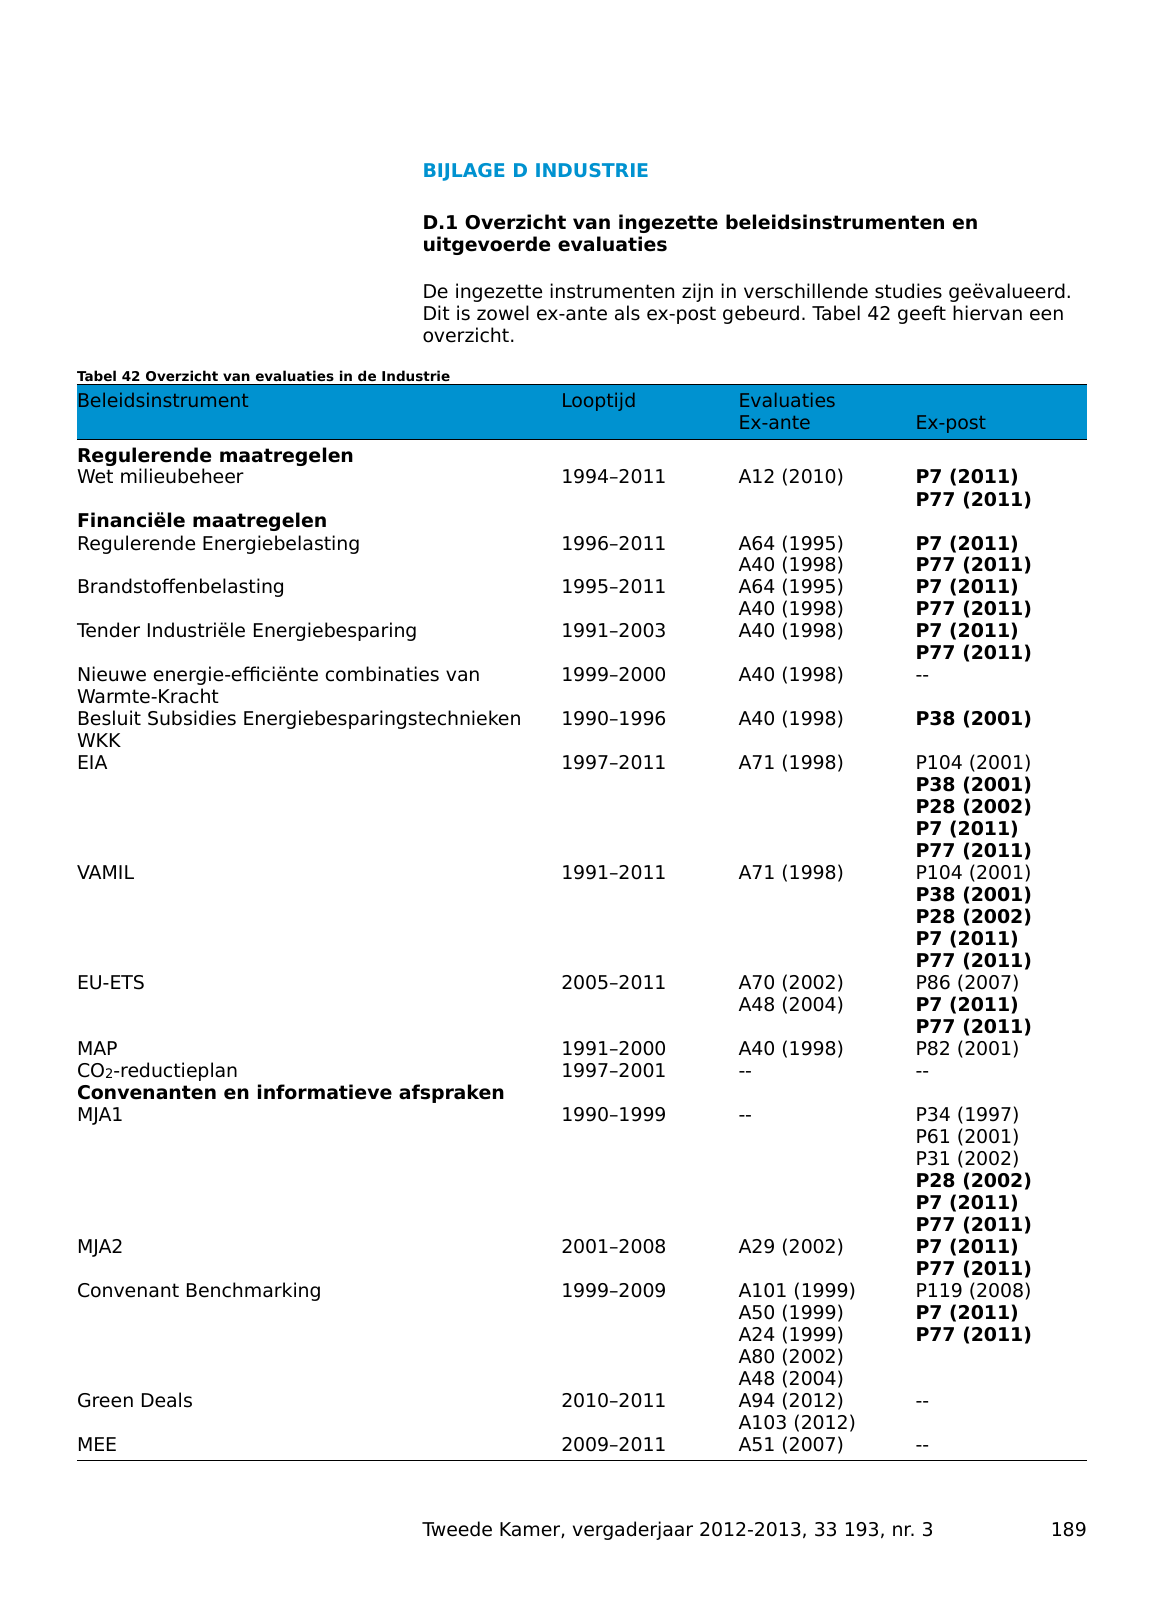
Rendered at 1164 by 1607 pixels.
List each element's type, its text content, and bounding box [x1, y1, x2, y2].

table_cell Besluit Subsidies Energiebesparingstechnieken WKK [77, 708, 555, 752]
table_cell Nieuwe energie-efficiënte combinaties van Warmte-Kracht [77, 664, 555, 708]
table_cell 1990–1996 [555, 708, 732, 752]
table_cell A101 (1999) A50 (1999) A24 (1999) A80 (2002) A48 (2004) [732, 1280, 909, 1389]
table_cell MJA1 [77, 1104, 555, 1236]
table_cell MJA2 [77, 1236, 555, 1280]
table_cell 1997–2001 [555, 1060, 732, 1082]
table_cell VAMIL [77, 862, 555, 972]
table_cell P104 (2001) P38 (2001) P28 (2002) P7 (2011) P77 (2011) [909, 752, 1087, 862]
table_cell 1994–2011 [555, 466, 732, 510]
table_cell A94 (2012) A103 (2012) [732, 1390, 909, 1433]
table_cell Beleidsinstrument [77, 385, 555, 412]
table_cell Evaluaties [732, 385, 1087, 412]
table_cell A40 (1998) [732, 664, 909, 708]
table_cell P119 (2008) P7 (2011) P77 (2011) [909, 1280, 1087, 1389]
table_cell A12 (2010) [732, 466, 909, 510]
table_cell -- [732, 1104, 909, 1236]
table_cell P82 (2001) [909, 1038, 1087, 1060]
table_cell 1990–1999 [555, 1104, 732, 1236]
table_cell A51 (2007) [732, 1434, 909, 1460]
table_cell -- [732, 1060, 909, 1082]
subtitle D.1 Overzicht van ingezette beleidsinstrumenten en uitgevoerde evaluaties [422, 212, 1087, 256]
table_cell -- [909, 664, 1087, 708]
table_cell 2005–2011 [555, 972, 732, 1038]
table_cell A40 (1998) [732, 708, 909, 752]
table_cell Convenant Benchmarking [77, 1280, 555, 1389]
table_cell -- [909, 1060, 1087, 1082]
table_cell P7 (2011) P77 (2011) [909, 576, 1087, 620]
table_cell P7 (2011) P77 (2011) [909, 533, 1087, 576]
table_cell Wet milieubeheer [77, 466, 555, 510]
table_cell Brandstoffenbelasting [77, 576, 555, 620]
table_cell A40 (1998) [732, 1038, 909, 1060]
table_cell MAP [77, 1038, 555, 1060]
table_cell P38 (2001) [909, 708, 1087, 752]
table_header Tabel 42 Overzicht van evaluaties in de Industrie [77, 369, 1087, 384]
table_cell Financiële maatregelen [77, 510, 1087, 532]
table_cell A71 (1998) [732, 862, 909, 972]
table_cell 1991–2011 [555, 862, 732, 972]
table_cell P7 (2011) P77 (2011) [909, 620, 1087, 664]
table_cell Regulerende Energiebelasting [77, 533, 555, 576]
text De ingezette instrumenten zijn in verschillende studies geëvalueerd. Dit is zowel ex-ante als ex-post gebeurd. Tabel 42 geeft hiervan een overzicht. [422, 281, 1087, 347]
table_cell [77, 412, 555, 439]
table_cell P7 (2011) P77 (2011) [909, 466, 1087, 510]
table_cell MEE [77, 1434, 555, 1460]
table_cell EU-ETS [77, 972, 555, 1038]
table_cell Looptijd [555, 385, 732, 412]
table_cell 2009–2011 [555, 1434, 732, 1460]
table_cell Ex-ante [732, 412, 909, 439]
table_cell 1996–2011 [555, 533, 732, 576]
table_cell 1997–2011 [555, 752, 732, 862]
table_cell [555, 412, 732, 439]
table_cell 1999–2000 [555, 664, 732, 708]
table_cell 1999–2009 [555, 1280, 732, 1389]
table_cell 1995–2011 [555, 576, 732, 620]
table_cell P34 (1997) P61 (2001) P31 (2002) P28 (2002) P7 (2011) P77 (2011) [909, 1104, 1087, 1236]
table_cell Tender Industriële Energiebesparing [77, 620, 555, 664]
table_cell A71 (1998) [732, 752, 909, 862]
table_cell CO2-reductieplan [77, 1060, 555, 1082]
table_cell A64 (1995) A40 (1998) [732, 576, 909, 620]
table_cell Convenanten en informatieve afspraken [77, 1082, 1087, 1104]
table_cell 2010–2011 [555, 1390, 732, 1433]
table_cell -- [909, 1434, 1087, 1460]
table_cell 1991–2003 [555, 620, 732, 664]
table_cell 1991–2000 [555, 1038, 732, 1060]
table_cell A64 (1995) A40 (1998) [732, 533, 909, 576]
table_cell Ex-post [909, 412, 1087, 439]
table_cell -- [909, 1390, 1087, 1433]
subtitle BIJLAGE D INDUSTRIE [422, 160, 1087, 182]
table_cell EIA [77, 752, 555, 862]
table_cell Regulerende maatregelen [77, 440, 1087, 466]
table_cell 2001–2008 [555, 1236, 732, 1280]
table_cell A40 (1998) [732, 620, 909, 664]
table_cell A70 (2002) A48 (2004) [732, 972, 909, 1038]
table_cell A29 (2002) [732, 1236, 909, 1280]
table_cell P104 (2001) P38 (2001) P28 (2002) P7 (2011) P77 (2011) [909, 862, 1087, 972]
table_cell Green Deals [77, 1390, 555, 1433]
table_cell P7 (2011) P77 (2011) [909, 1236, 1087, 1280]
table_cell P86 (2007) P7 (2011) P77 (2011) [909, 972, 1087, 1038]
